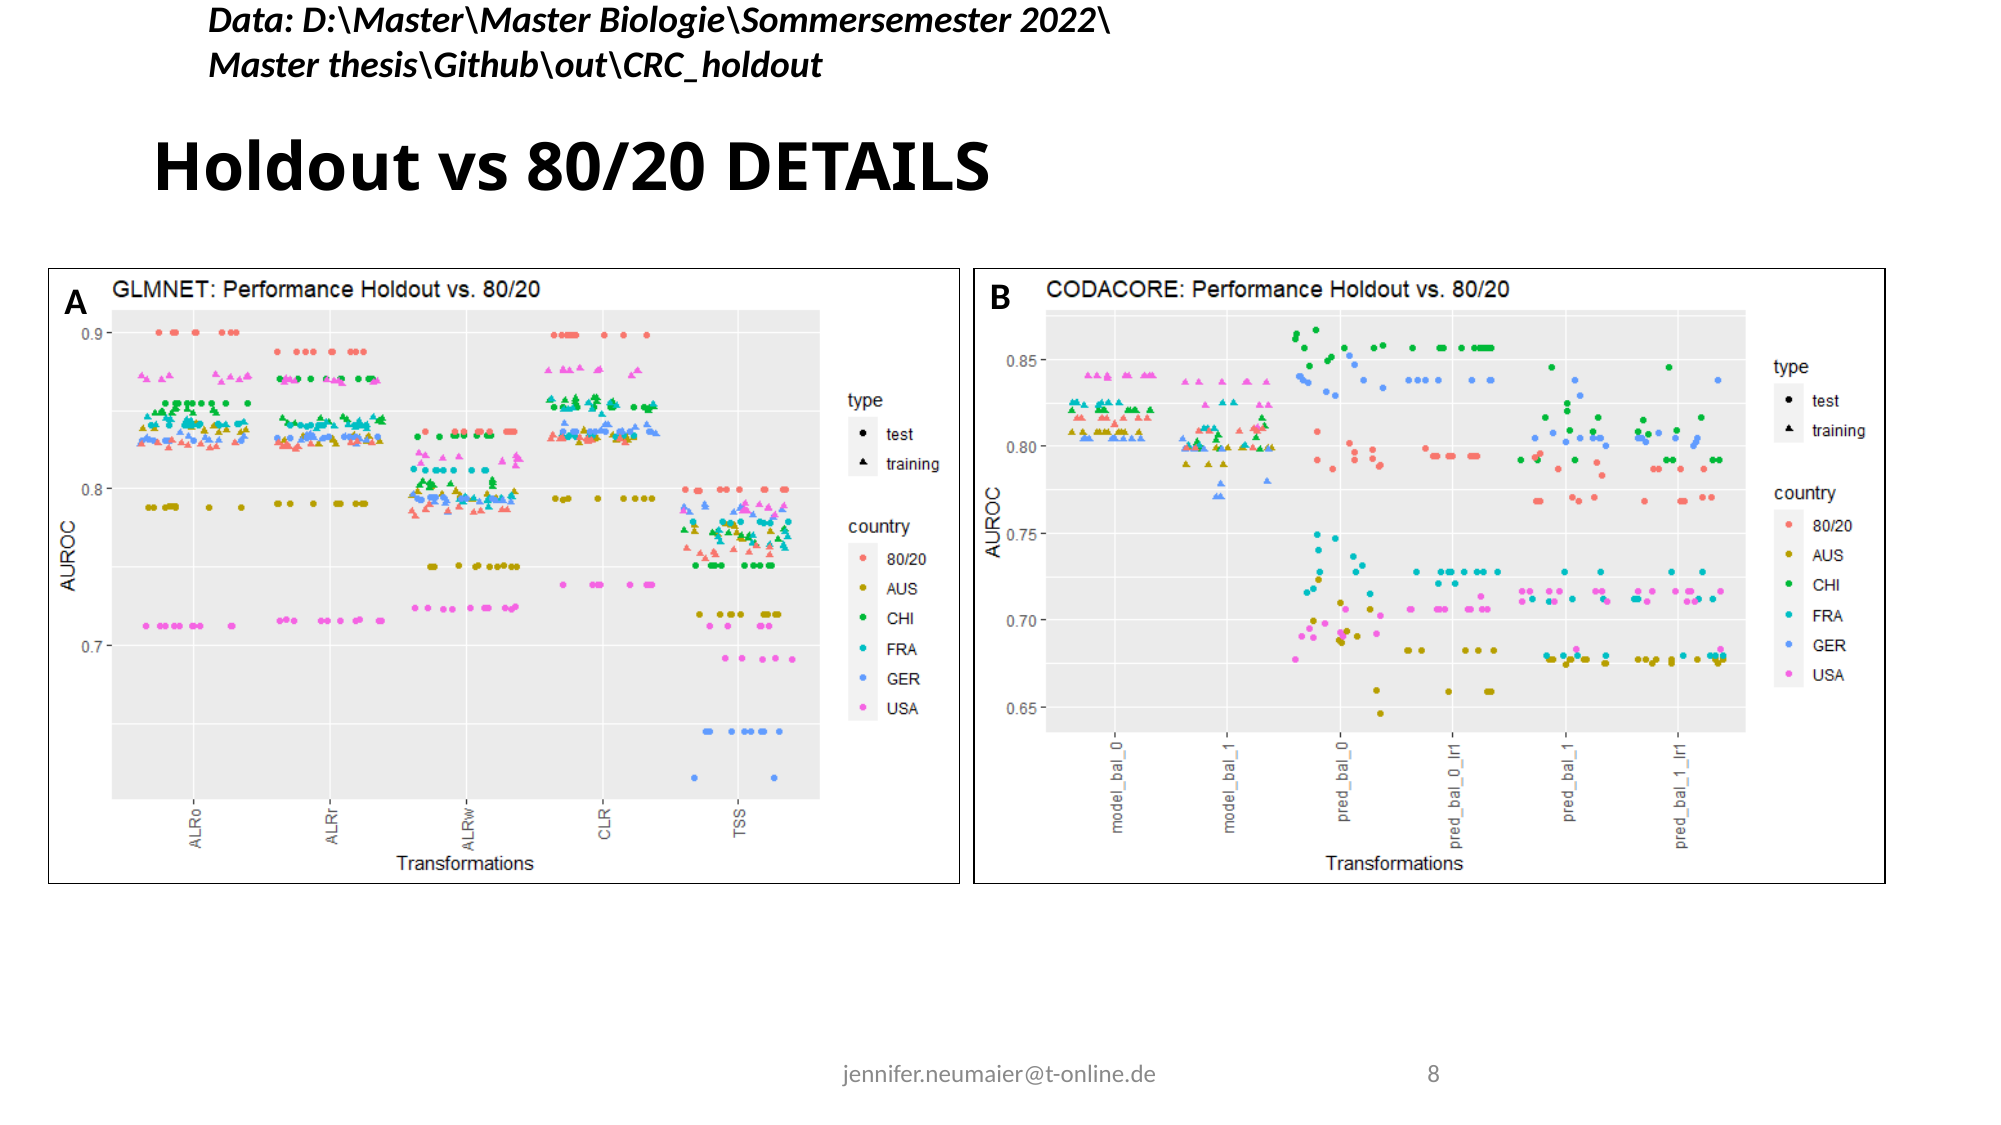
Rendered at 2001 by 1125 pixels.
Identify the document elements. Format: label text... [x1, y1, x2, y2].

picture [49, 269, 959, 883]
text_box B [974, 264, 1042, 326]
picture [974, 269, 1885, 883]
text_box jennifer.neumaier@t-online.de [662, 1042, 1338, 1103]
text_box [1412, 1042, 1863, 1103]
text_box Data: D:\Master\Master Biologie\Sommersemester 2022\Master thesis\Github\out\CRC_holdout [193, 0, 1194, 95]
text_box A [49, 269, 116, 333]
title Holdout vs 80/20 DETAILS [137, 59, 1863, 278]
